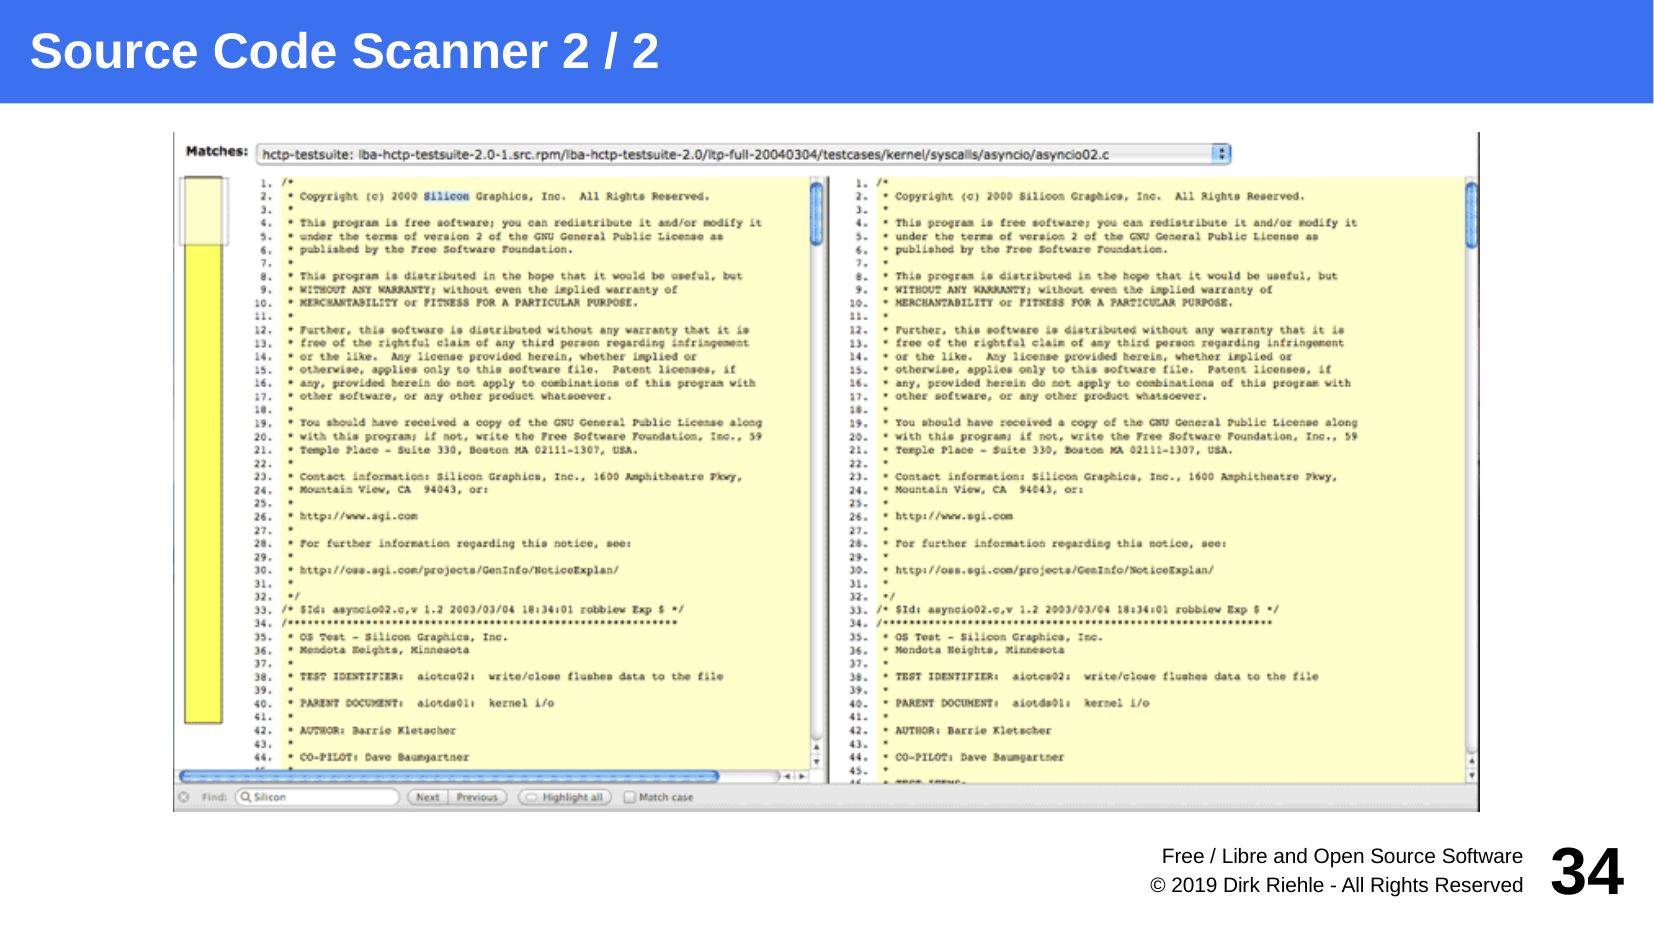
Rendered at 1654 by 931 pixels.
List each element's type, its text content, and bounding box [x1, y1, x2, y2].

title Source Code Scanner 2 / 2 [0, 0, 1654, 104]
picture [173, 132, 1480, 813]
